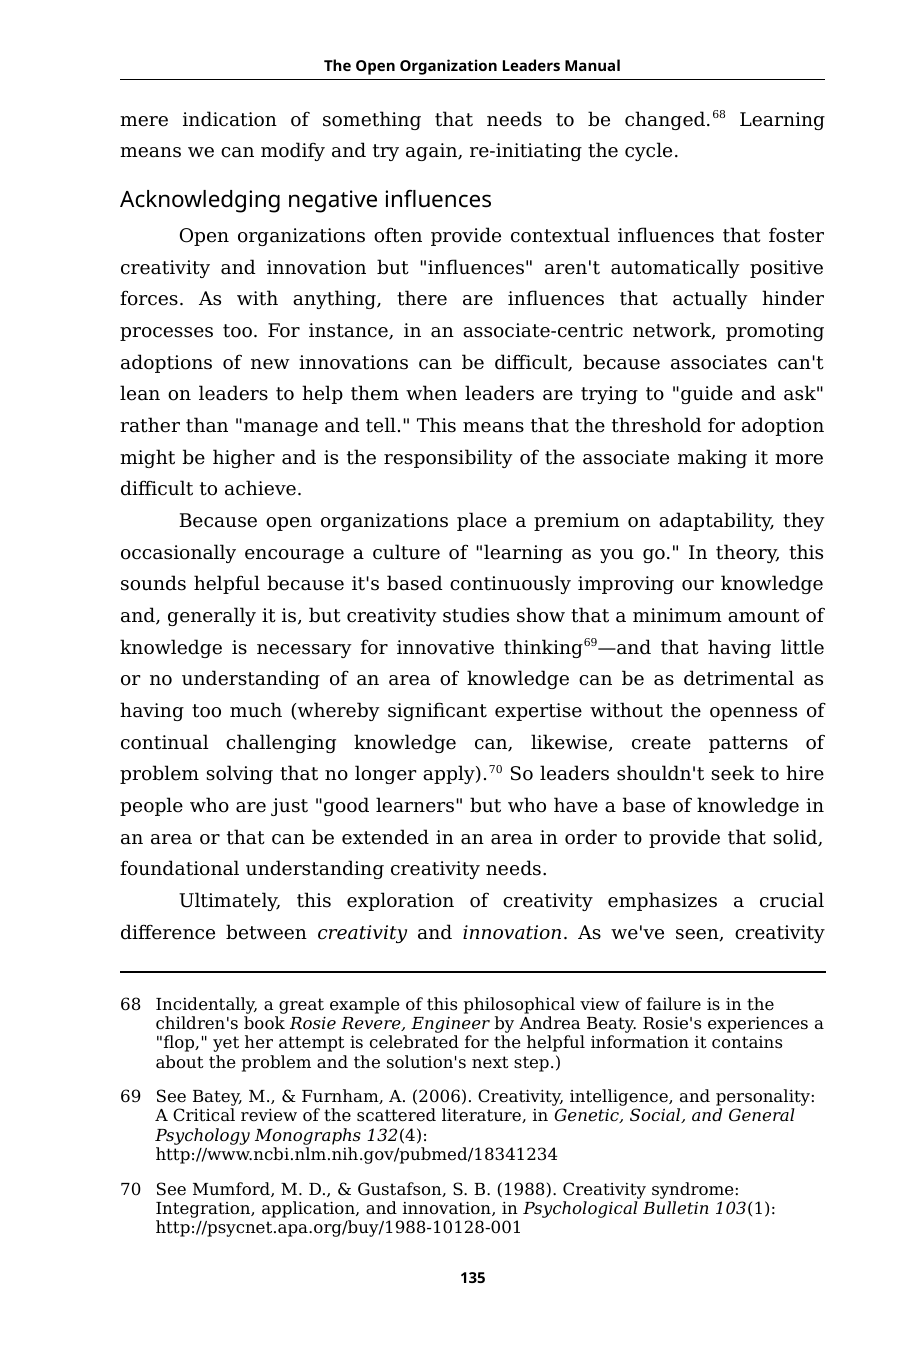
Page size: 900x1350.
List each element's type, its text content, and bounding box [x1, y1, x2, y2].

subtitle Acknowledging negative influences [120, 187, 825, 213]
text Ultimately, this exploration of creativity emphasizes a crucial difference between creativity and innovation. As we've seen, creativity [120, 890, 825, 943]
text See Mumford, M. D., & Gustafson, S. B. (1988). Creativity syndrome: Integration, application, and innovation, in Psychological Bulletin 103(1): http://psycnet.apa.org/buy/1988-10128-001 [120, 1179, 825, 1237]
text See Batey, M., & Furnham, A. (2006). Creativity, intelligence, and personality: A Critical review of the scattered literature, in Genetic, Social, and General Psychology Monographs 132(4): http://www.ncbi.nlm.nih.gov/pubmed/18341234 [120, 1087, 825, 1164]
text mere indication of something that needs to be changed. Learning means we can modify and try again, re-initiating the cycle. [120, 109, 825, 162]
text Open organizations often provide contextual influences that foster creativity and innovation but "influences" aren't automatically positive forces. As with anything, there are influences that actually hinder processes too. For instance, in an associate-centric network, promoting adoptions of new innovations can be difficult, because associates can't lean on leaders to help them when leaders are trying to "guide and ask" rather than "manage and tell." This means that the threshold for adoption might be higher and is the responsibility of the associate making it more difficult to achieve. [120, 225, 825, 500]
text Because open organizations place a premium on adaptability, they occasionally encourage a culture of "learning as you go." In theory, this sounds helpful because it's based continuously improving our knowledge and, generally it is, but creativity studies show that a minimum amount of knowledge is necessary for innovative thinking—and that having little or no understanding of an area of knowledge can be as detrimental as having too much (whereby significant expertise without the openness of continual challenging knowledge can, likewise, create patterns of problem solving that no longer apply). So leaders shouldn't seek to hire people who are just "good learners" but who have a base of knowledge in an area or that can be extended in an area in order to provide that solid, foundational understanding creativity needs. [120, 510, 825, 880]
text Incidentally, a great example of this philosophical view of failure is in the children's book Rosie Revere, Engineer by Andrea Beaty. Rosie's experiences a "flop," yet her attempt is celebrated for the helpful information it contains about the problem and the solution's next step.) [120, 994, 825, 1072]
